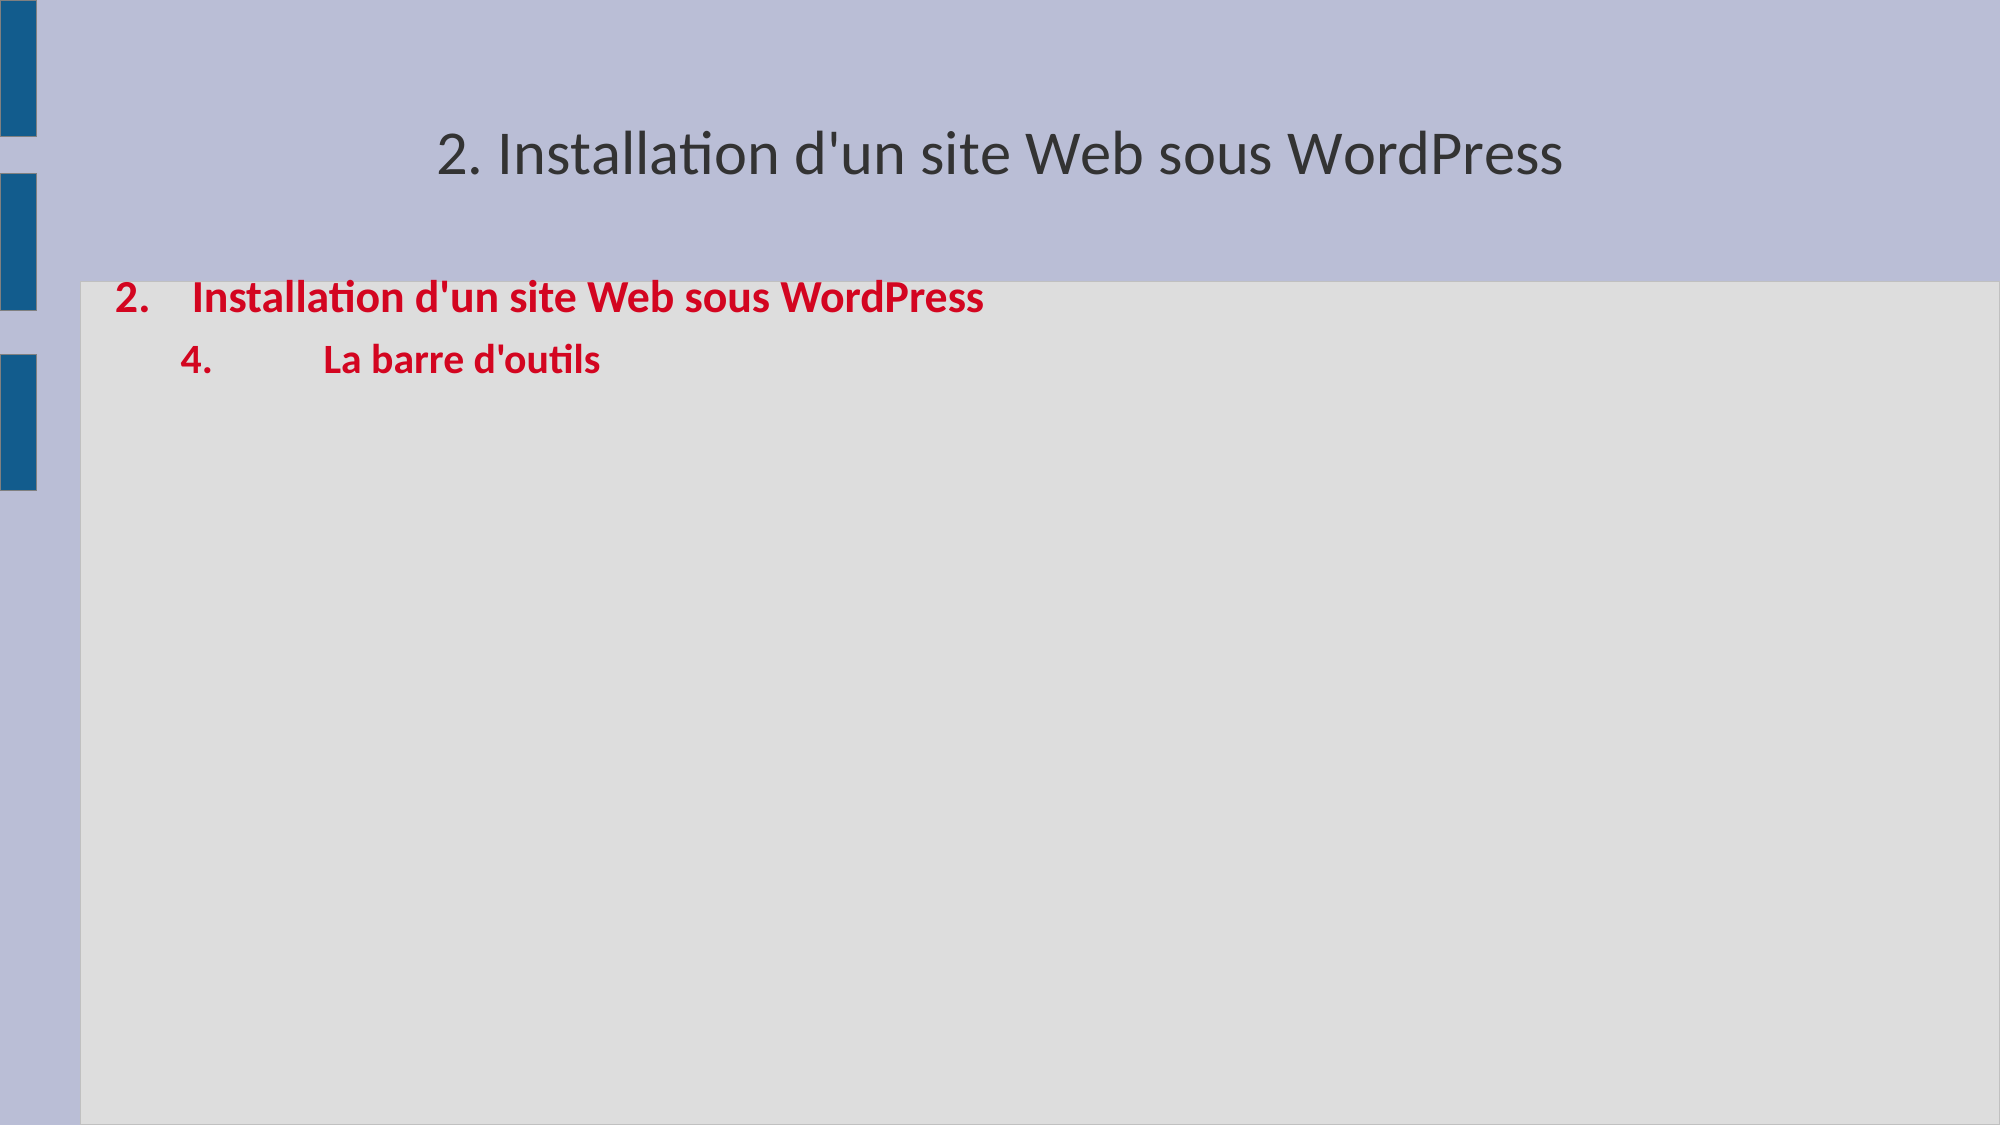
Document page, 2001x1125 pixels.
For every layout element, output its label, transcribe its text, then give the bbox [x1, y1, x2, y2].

text_box 2. Installation d'un site Web sous WordPress 4. La barre d'outils [112, 254, 988, 383]
title 2. Installation d'un site Web sous WordPress [423, 109, 1576, 300]
